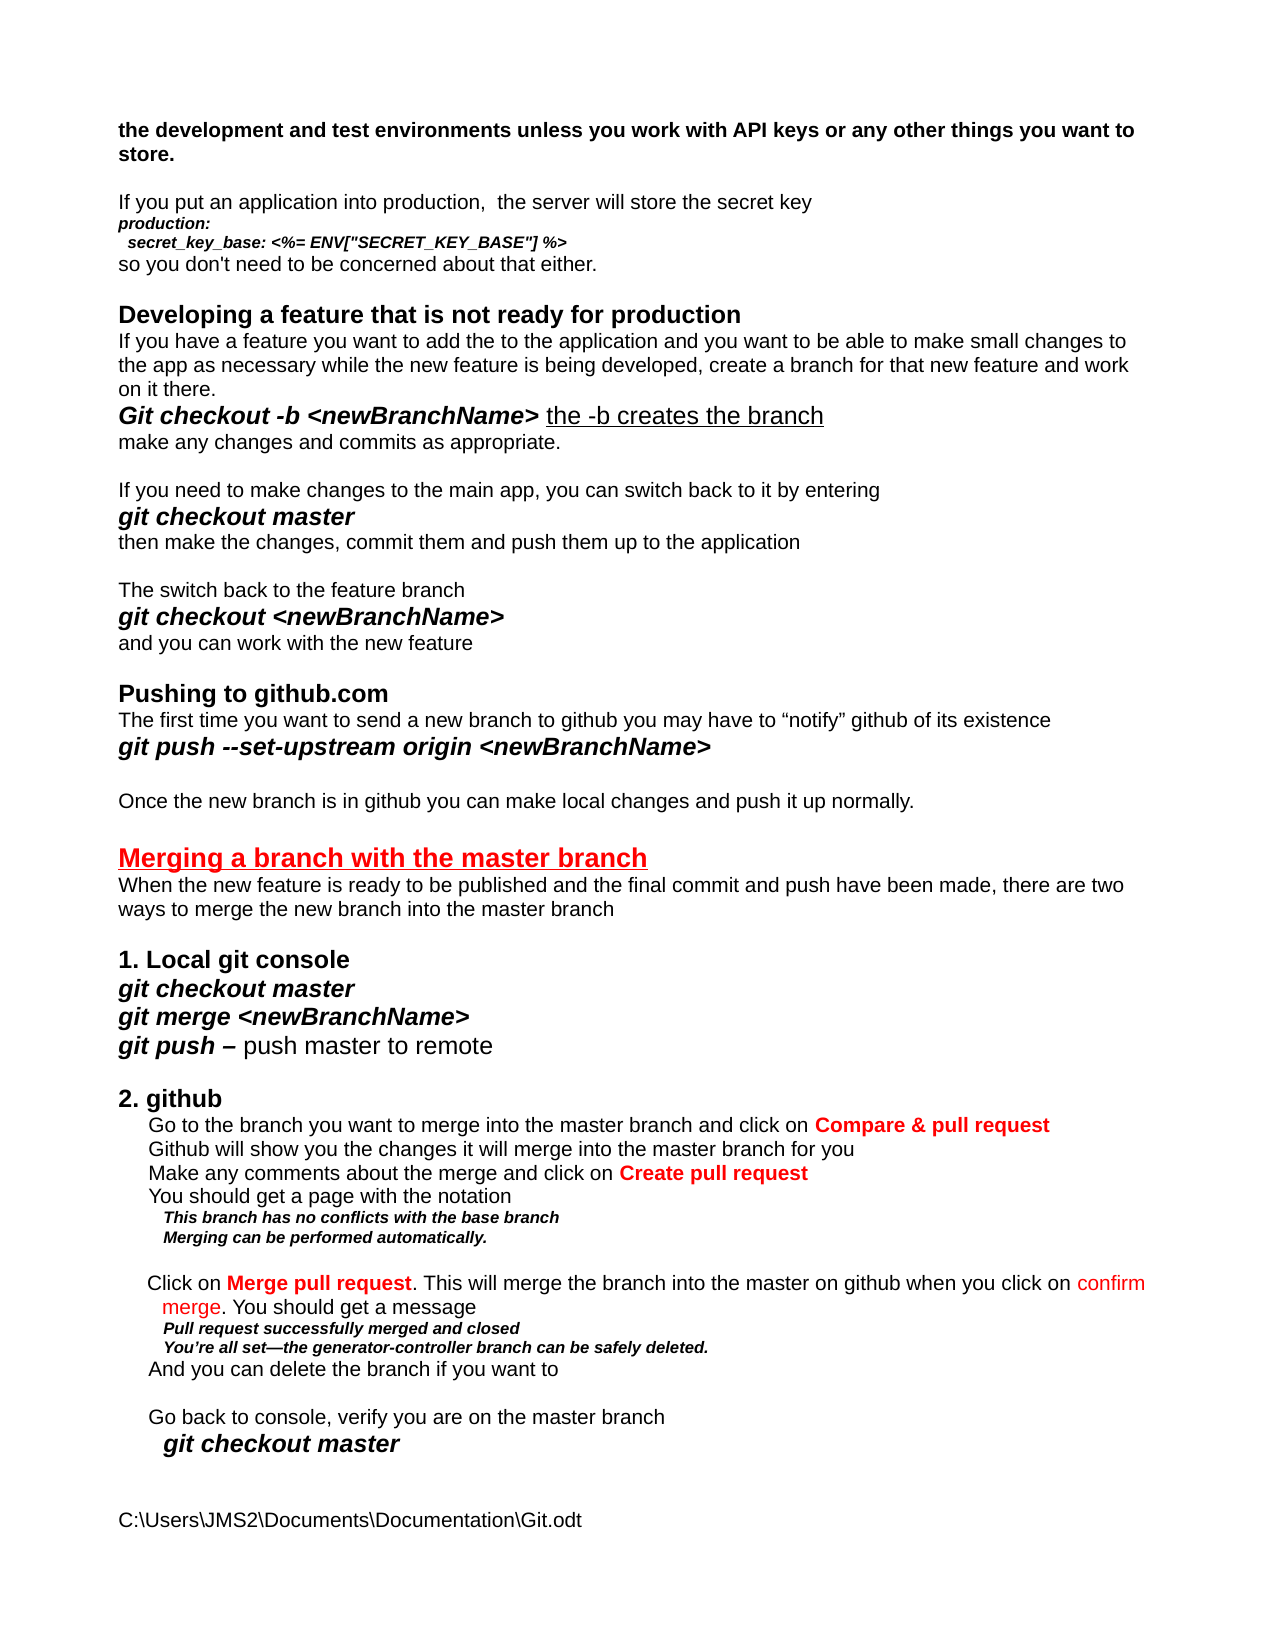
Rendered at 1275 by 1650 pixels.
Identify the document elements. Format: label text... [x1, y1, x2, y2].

text git checkout master [118, 973, 1157, 1002]
text production: secret_key_base: <%= ENV["SECRET_KEY_BASE"] %> [118, 214, 1157, 252]
text The first time you want to send a new branch to github you may have to “notify” github of its existence [118, 707, 1157, 731]
text Pull request successfully merged and closed [118, 1318, 1157, 1338]
text And you can delete the branch if you want to [118, 1357, 1157, 1381]
text then make the changes, commit them and push them up to the application [118, 530, 1157, 554]
subtitle 1. Local git console [118, 945, 1157, 973]
text git checkout <newBranchName> [118, 602, 1157, 631]
text the development and test environments unless you work with API keys or any other things you want to store. [118, 118, 1157, 166]
text If you need to make changes to the main app, you can switch back to it by entering [118, 477, 1157, 501]
text Go to the branch you want to merge into the master branch and click on Compare & pull request [118, 1112, 1157, 1136]
text so you don't need to be concerned about that either. [118, 252, 1157, 276]
text This branch has no conflicts with the base branch [118, 1208, 1157, 1227]
text Git checkout -b <newBranchName> the -b creates the branch [118, 401, 1157, 429]
subtitle 2. github [118, 1084, 1157, 1112]
text If you put an application into production, the server will store the secret key [118, 190, 1157, 214]
subtitle Developing a feature that is not ready for production [118, 300, 1157, 329]
text Merging can be performed automatically. [118, 1227, 1157, 1247]
text When the new feature is ready to be published and the final commit and push have been made, there are two ways to merge the new branch into the master branch [118, 873, 1157, 921]
text The switch back to the feature branch [118, 578, 1157, 602]
text Go back to console, verify you are on the master branch [118, 1405, 1157, 1429]
text make any changes and commits as appropriate. [118, 429, 1157, 453]
subtitle Merging a branch with the master branch [118, 842, 1157, 873]
text and you can work with the new feature [118, 631, 1157, 655]
text Once the new branch is in github you can make local changes and push it up normally. [118, 789, 1157, 813]
text Github will show you the changes it will merge into the master branch for you [118, 1136, 1157, 1160]
text git checkout master [118, 501, 1157, 530]
text Make any comments about the merge and click on Create pull request [118, 1160, 1157, 1184]
text git push --set-upstream origin <newBranchName> [118, 731, 1157, 760]
subtitle Pushing to github.com [118, 679, 1157, 707]
text You should get a page with the notation [118, 1184, 1157, 1208]
text git checkout master [118, 1429, 1157, 1457]
text You’re all set—the generator-controller branch can be safely deleted. [118, 1338, 1157, 1357]
text git merge <newBranchName> [118, 1002, 1157, 1031]
text git push – push master to remote [118, 1031, 1157, 1060]
text If you have a feature you want to add the to the application and you want to be able to make small changes to the app as necessary while the new feature is being developed, create a branch for that new feature and work on it there. [118, 329, 1157, 401]
text Click on Merge pull request. This will merge the branch into the master on github when you click on confirm merge. You should get a message [117, 1271, 1157, 1318]
